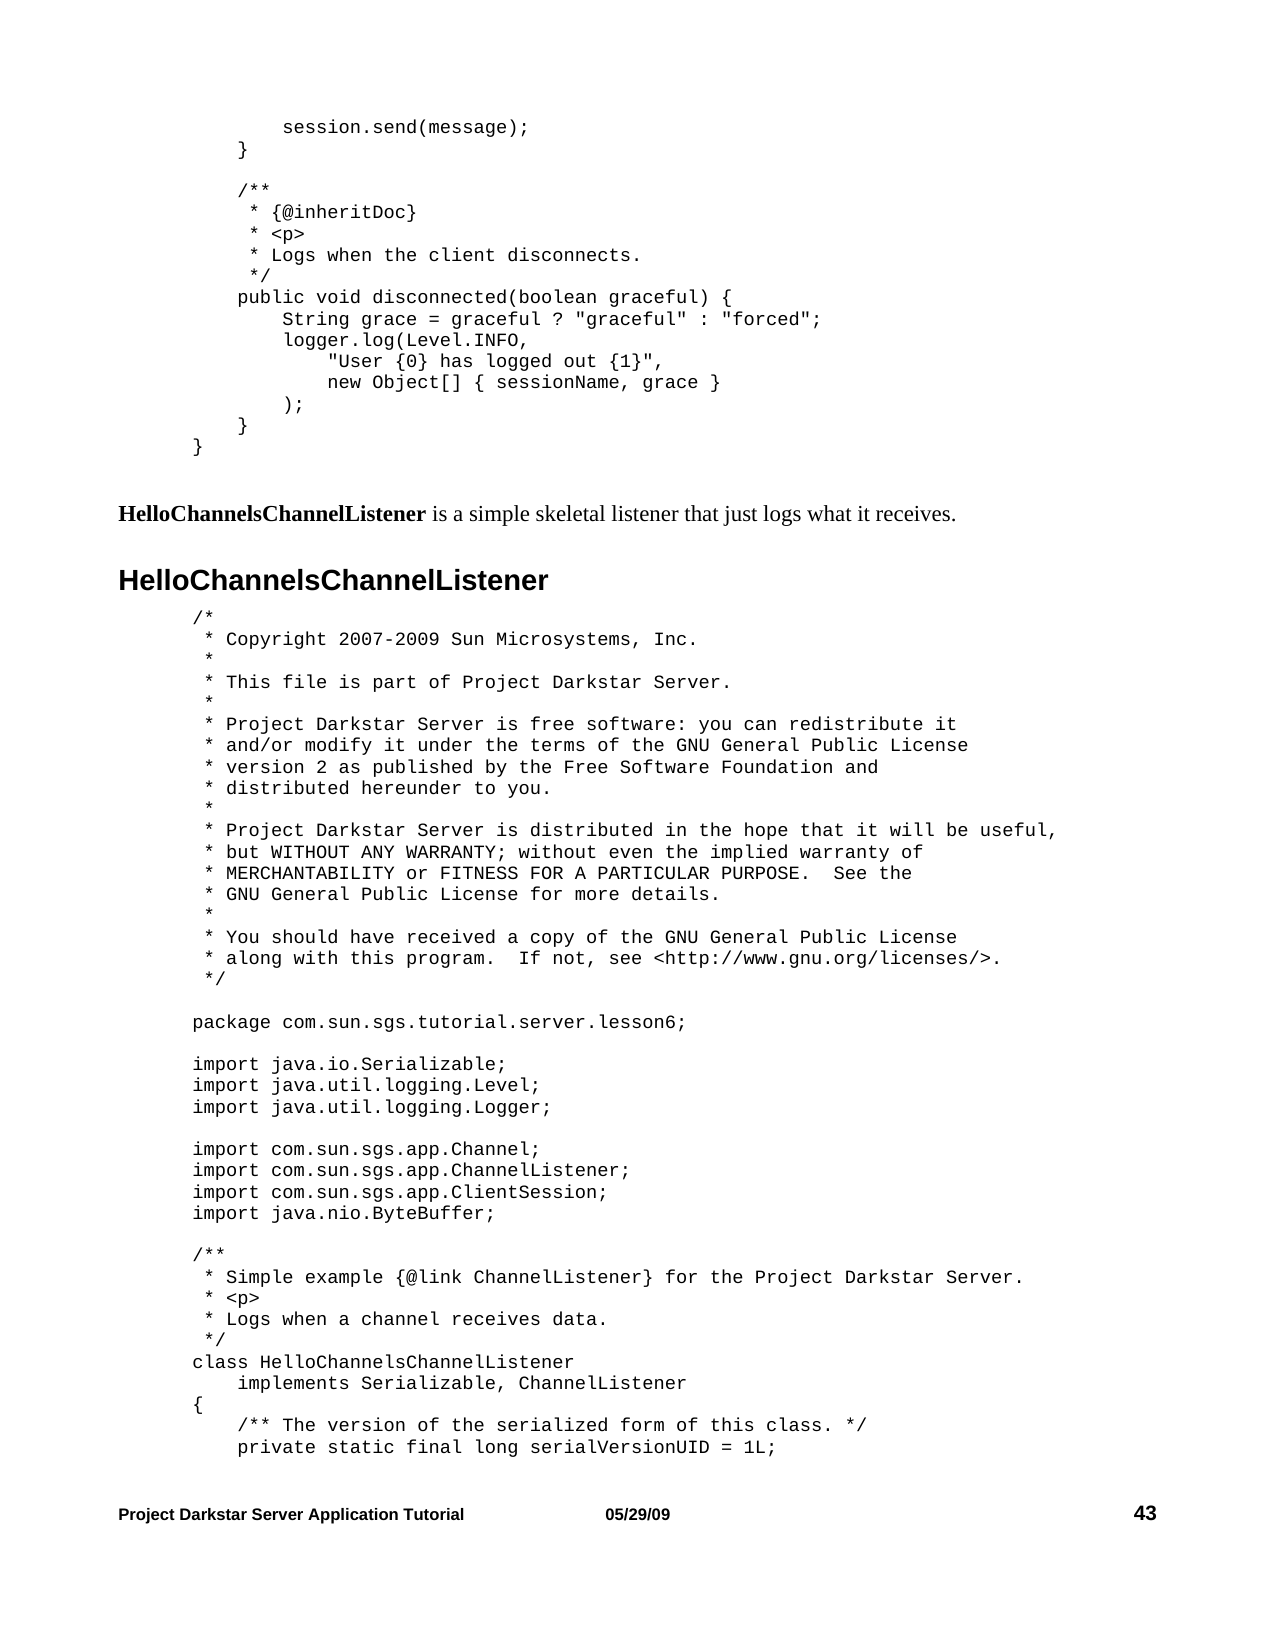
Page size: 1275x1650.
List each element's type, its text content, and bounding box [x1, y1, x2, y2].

text logger.log(Level.INFO, [192, 331, 1098, 352]
text * Simple example {@link ChannelListener} for the Project Darkstar Server. [192, 1267, 1098, 1289]
text * Project Darkstar Server is free software: you can redistribute it [192, 715, 1098, 736]
text */ [192, 1331, 1098, 1352]
text */ [192, 267, 1098, 288]
text package com.sun.sgs.tutorial.server.lesson6; [192, 1012, 1098, 1034]
text * distributed hereunder to you. [192, 779, 1098, 800]
text * MERCHANTABILITY or FITNESS FOR A PARTICULAR PURPOSE. See the [192, 864, 1098, 885]
text "User {0} has logged out {1}", [192, 352, 1098, 373]
text * Project Darkstar Server is distributed in the hope that it will be useful, [192, 821, 1098, 842]
text import java.io.Serializable; [192, 1055, 1098, 1076]
text /** The version of the serialized form of this class. */ [192, 1416, 1098, 1437]
text } [192, 139, 1098, 161]
text import java.util.logging.Logger; [192, 1097, 1098, 1119]
text } [192, 416, 1098, 437]
text * <p> [192, 1289, 1098, 1310]
text { [192, 1395, 1098, 1416]
text * {@inheritDoc} [192, 203, 1098, 224]
text /** [192, 1246, 1098, 1267]
text import java.util.logging.Level; [192, 1076, 1098, 1097]
text import com.sun.sgs.app.ClientSession; [192, 1182, 1098, 1204]
text * <p> [192, 224, 1098, 246]
text * along with this program. If not, see <http://www.gnu.org/licenses/>. [192, 949, 1098, 970]
text * [192, 906, 1098, 927]
subtitle HelloChannelsChannelListener [118, 563, 1157, 596]
text private static final long serialVersionUID = 1L; [192, 1437, 1098, 1459]
text import com.sun.sgs.app.ChannelListener; [192, 1161, 1098, 1182]
text * GNU General Public License for more details. [192, 885, 1098, 906]
text * [192, 694, 1098, 715]
text String grace = graceful ? "graceful" : "forced"; [192, 309, 1098, 331]
text ); [192, 394, 1098, 416]
text import com.sun.sgs.app.Channel; [192, 1140, 1098, 1161]
text * and/or modify it under the terms of the GNU General Public License [192, 736, 1098, 757]
text HelloChannelsChannelListener is a simple skeletal listener that just logs what it receives. [118, 501, 1157, 526]
text import java.nio.ByteBuffer; [192, 1204, 1098, 1225]
text /** [192, 182, 1098, 203]
text * Logs when a channel receives data. [192, 1310, 1098, 1331]
text * This file is part of Project Darkstar Server. [192, 672, 1098, 694]
text */ [192, 970, 1098, 991]
text class HelloChannelsChannelListener [192, 1352, 1098, 1374]
text session.send(message); [192, 118, 1098, 139]
text new Object[] { sessionName, grace } [192, 373, 1098, 394]
text * [192, 651, 1098, 672]
text * but WITHOUT ANY WARRANTY; without even the implied warranty of [192, 842, 1098, 864]
text * version 2 as published by the Free Software Foundation and [192, 757, 1098, 779]
text public void disconnected(boolean graceful) { [192, 288, 1098, 309]
text * [192, 800, 1098, 821]
text implements Serializable, ChannelListener [192, 1374, 1098, 1395]
text * Copyright 2007-2009 Sun Microsystems, Inc. [192, 630, 1098, 651]
text * You should have received a copy of the GNU General Public License [192, 927, 1098, 949]
text } [192, 437, 1098, 479]
text /* [192, 609, 1098, 630]
text * Logs when the client disconnects. [192, 246, 1098, 267]
